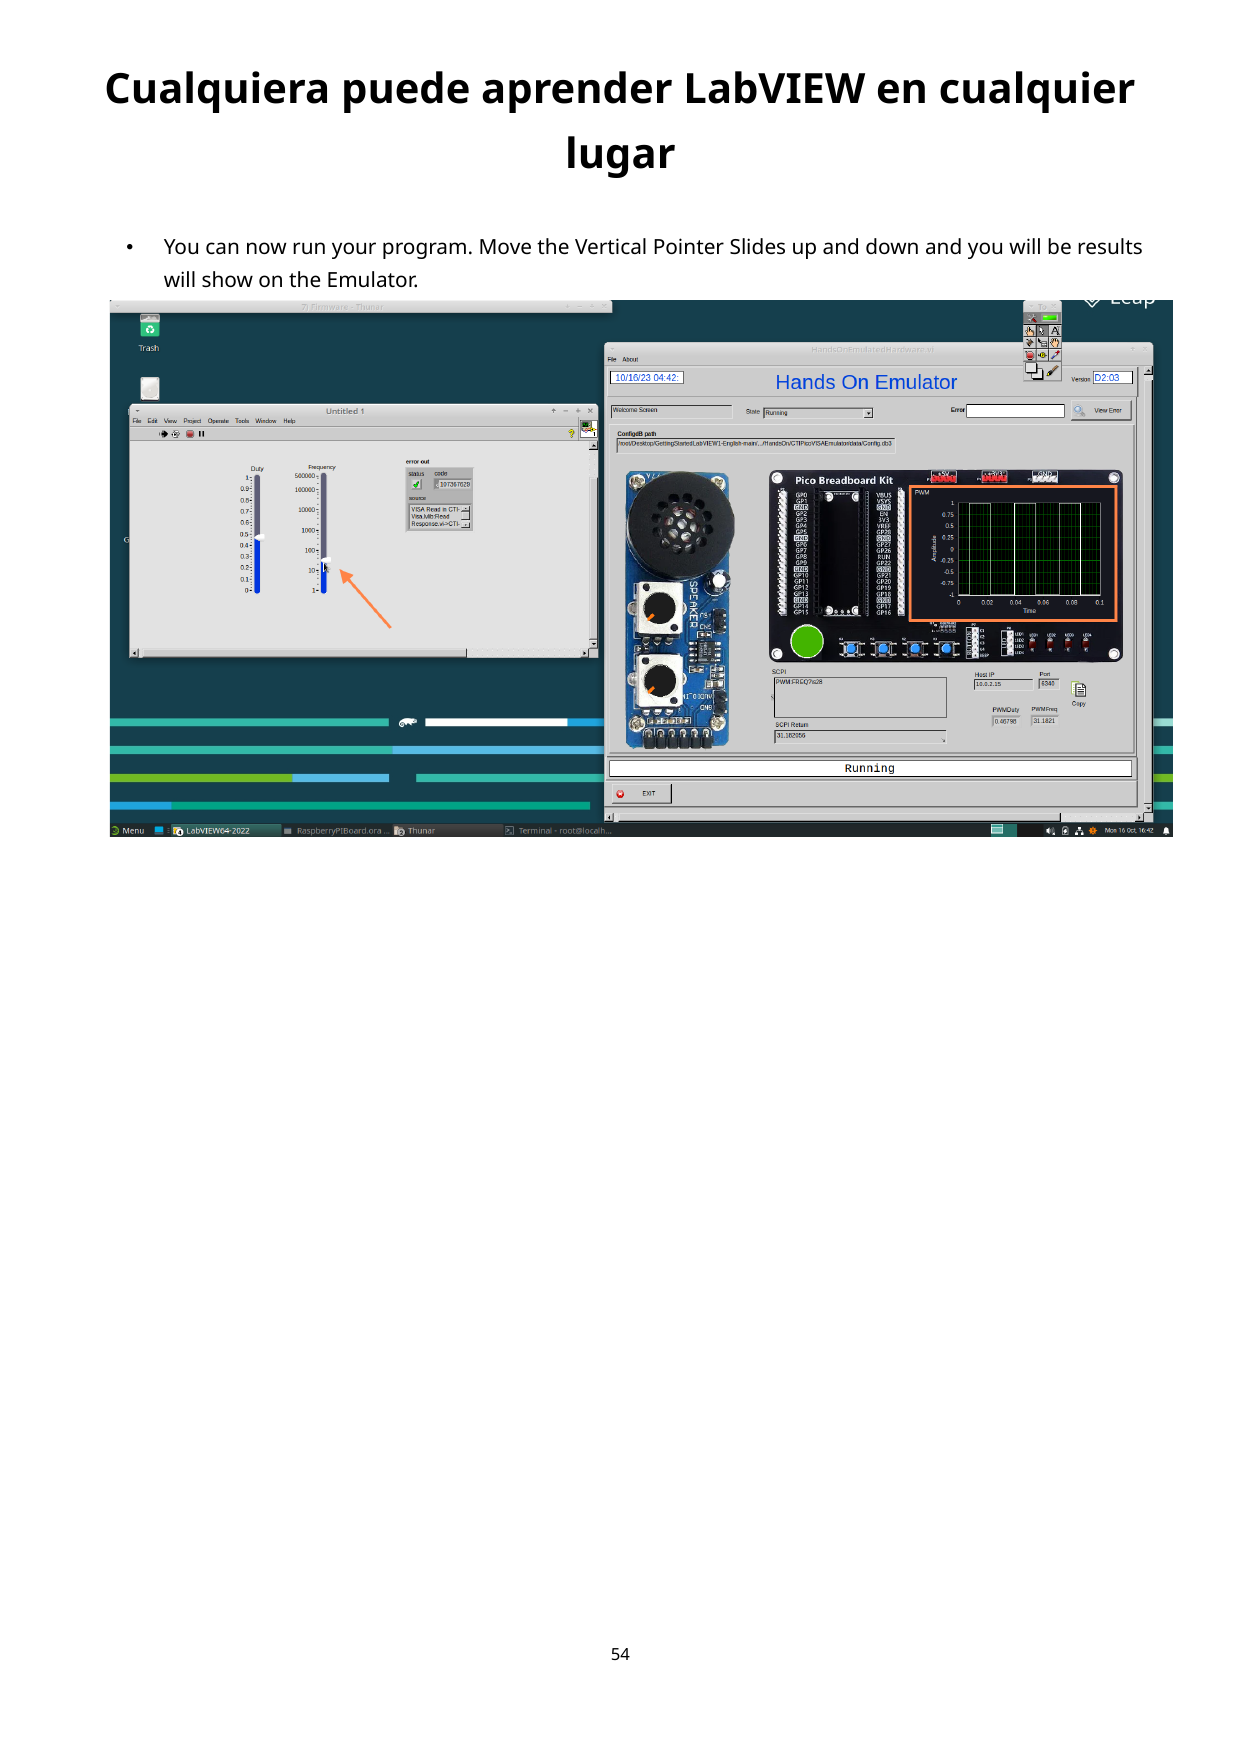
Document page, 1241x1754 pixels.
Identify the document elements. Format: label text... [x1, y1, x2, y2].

picture [109, 300, 1173, 837]
list You can now run your program. Move the Vertical Pointer Slides up and down and you will be results will show on the Emulator. [126, 232, 1152, 293]
